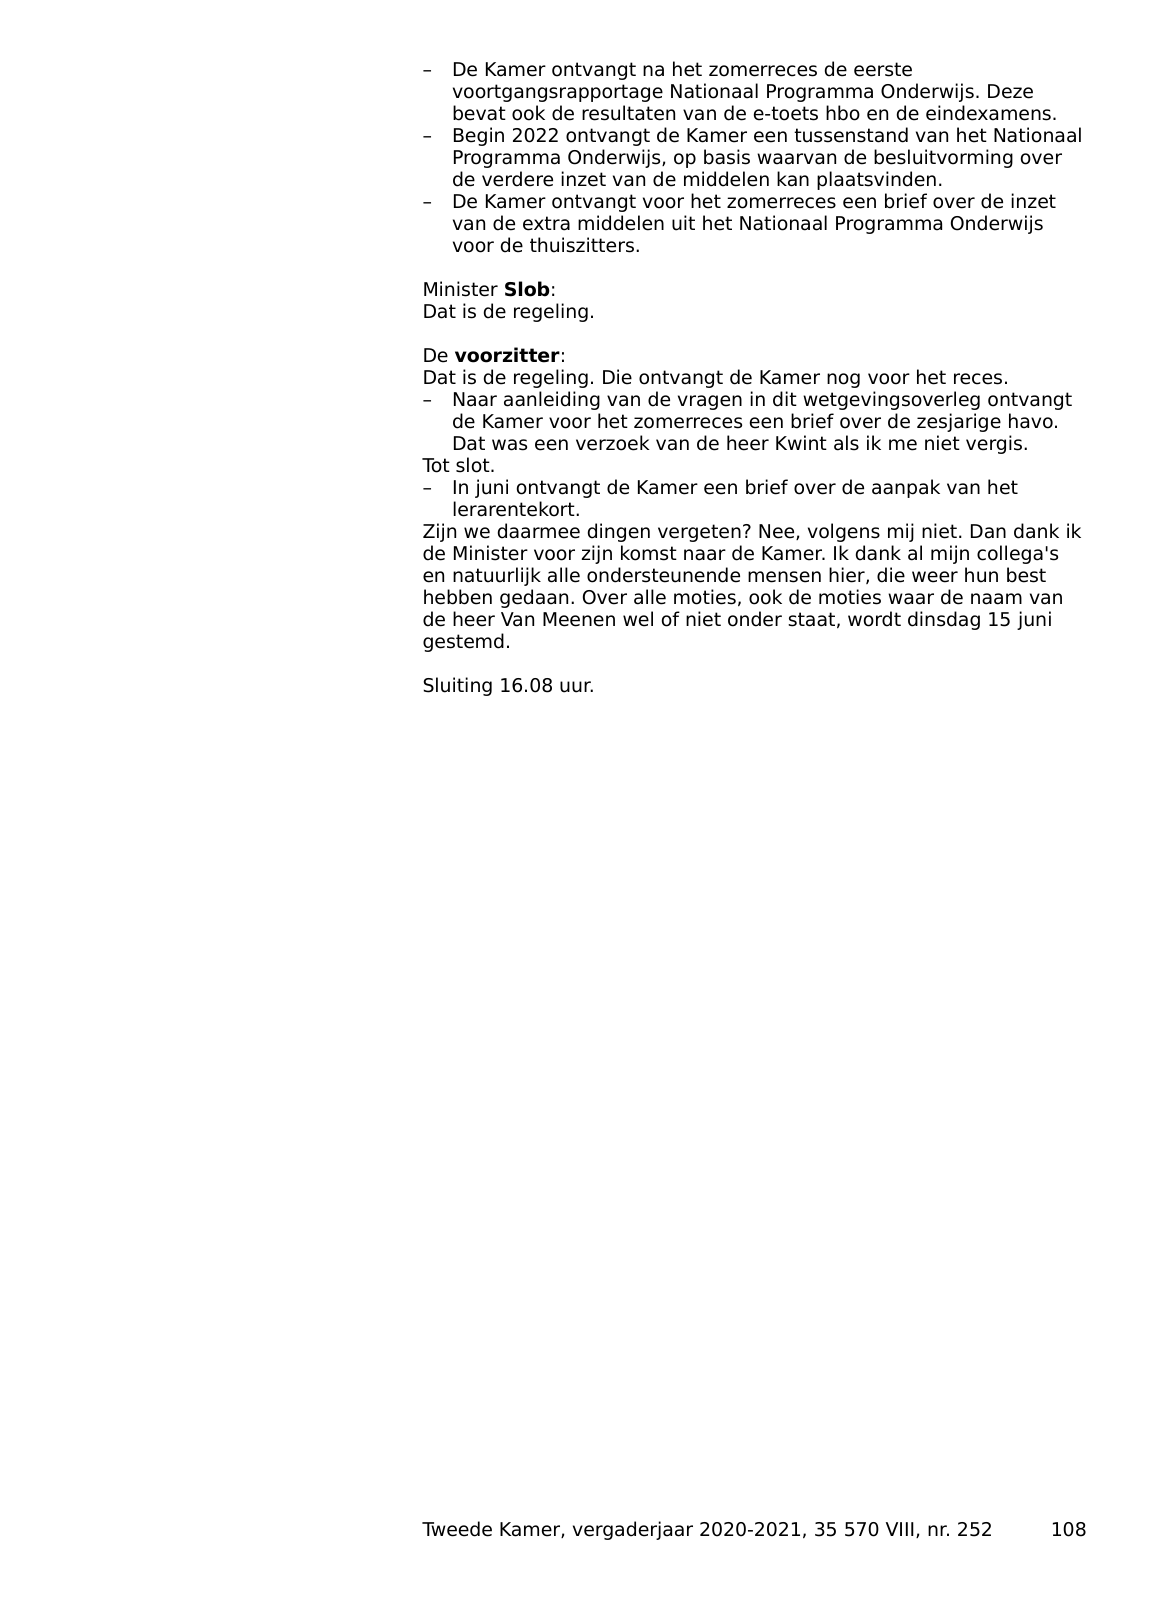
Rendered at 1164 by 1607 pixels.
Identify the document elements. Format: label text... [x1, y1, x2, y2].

text Sluiting 16.08 uur. [422, 675, 1087, 697]
text – De Kamer ontvangt na het zomerreces de eerste voortgangsrapportage Nationaal Programma Onderwijs. Deze bevat ook de resultaten van de e-toets hbo en de eindexamens. [422, 59, 1087, 125]
text Minister Slob: [422, 279, 1087, 301]
text – De Kamer ontvangt voor het zomerreces een brief over de inzet van de extra middelen uit het Nationaal Programma Onderwijs voor de thuiszitters. [422, 191, 1087, 257]
text Tot slot. [422, 455, 1087, 477]
text – Naar aanleiding van de vragen in dit wetgevingsoverleg ontvangt de Kamer voor het zomerreces een brief over de zesjarige havo. Dat was een verzoek van de heer Kwint als ik me niet vergis. [422, 389, 1087, 455]
text Dat is de regeling. Die ontvangt de Kamer nog voor het reces. [422, 367, 1087, 389]
text Zijn we daarmee dingen vergeten? Nee, volgens mij niet. Dan dank ik de Minister voor zijn komst naar de Kamer. Ik dank al mijn collega's en natuurlijk alle ondersteunende mensen hier, die weer hun best hebben gedaan. Over alle moties, ook de moties waar de naam van de heer Van Meenen wel of niet onder staat, wordt dinsdag 15 juni gestemd. [422, 521, 1087, 653]
text De voorzitter: [422, 345, 1087, 367]
text – In juni ontvangt de Kamer een brief over de aanpak van het lerarentekort. [422, 477, 1087, 521]
text Dat is de regeling. [422, 301, 1087, 323]
text – Begin 2022 ontvangt de Kamer een tussenstand van het Nationaal Programma Onderwijs, op basis waarvan de besluitvorming over de verdere inzet van de middelen kan plaatsvinden. [422, 125, 1087, 191]
